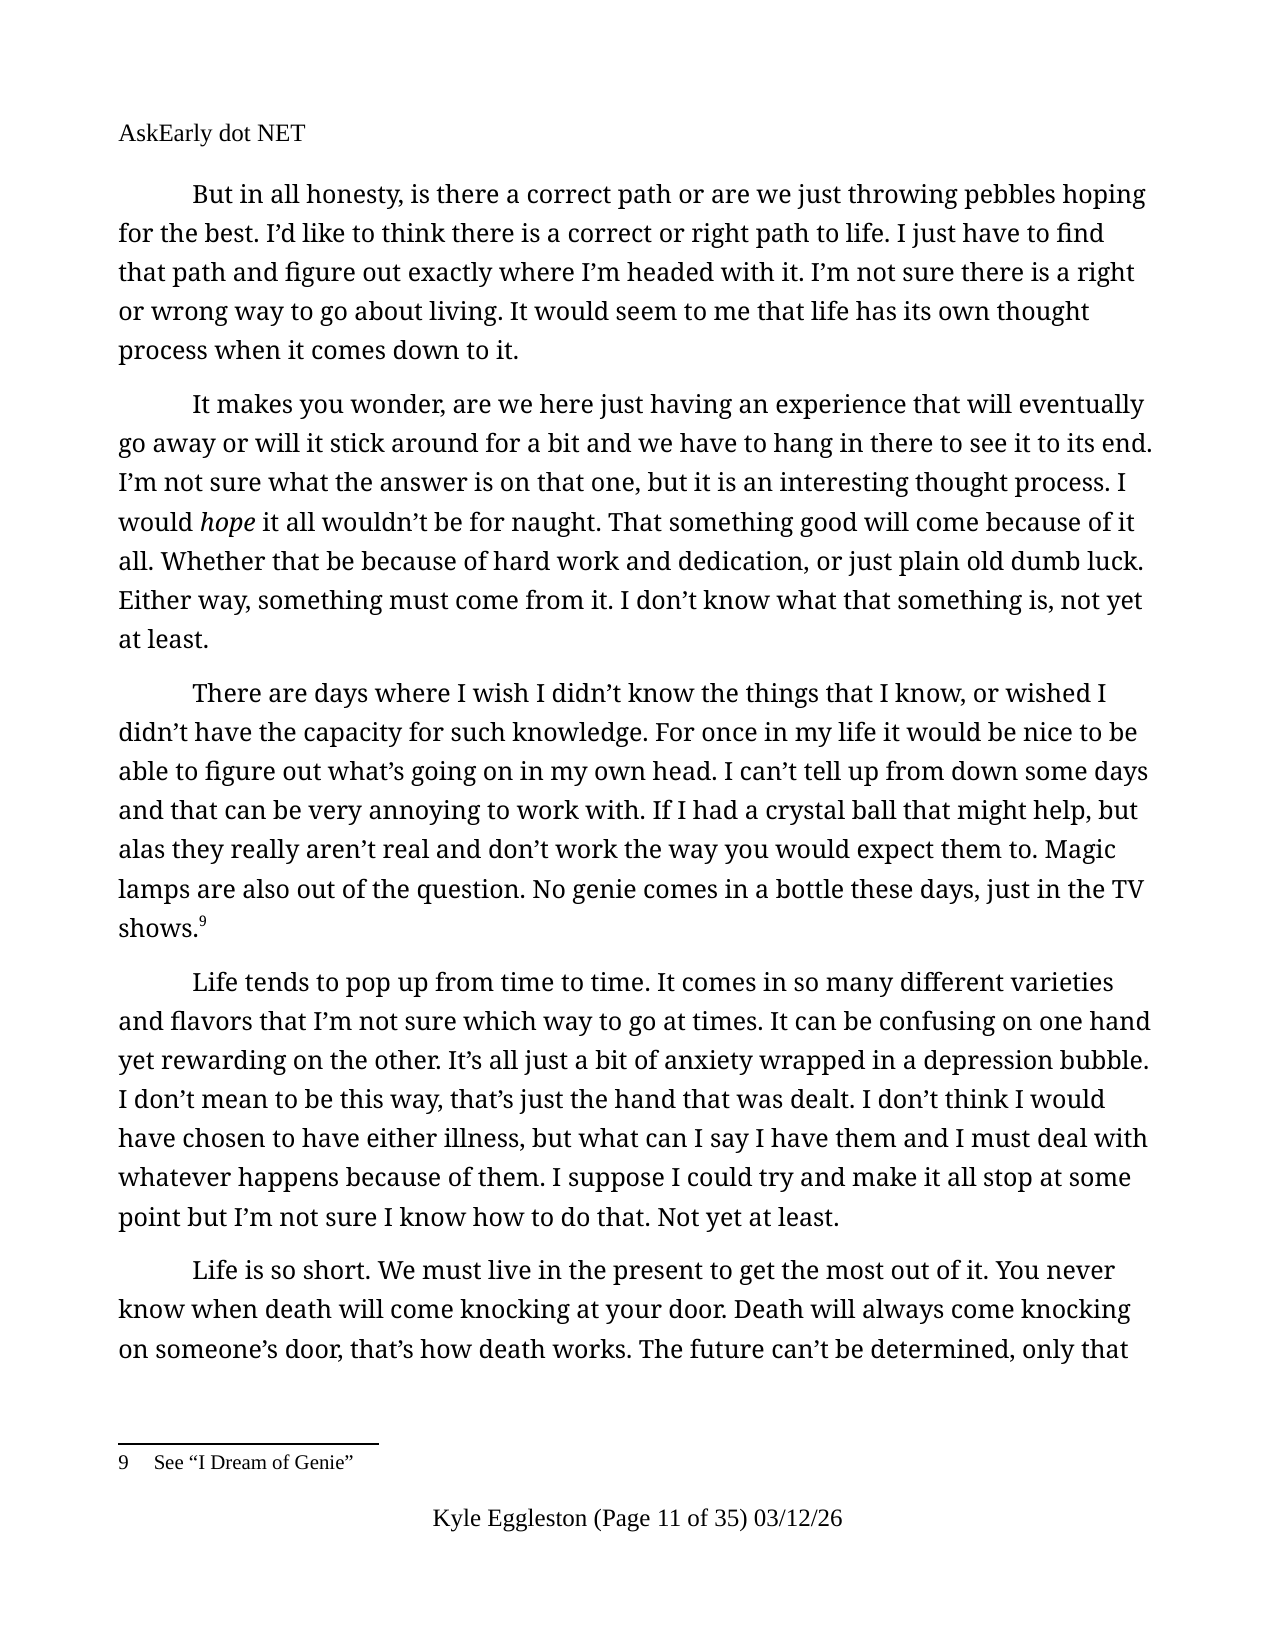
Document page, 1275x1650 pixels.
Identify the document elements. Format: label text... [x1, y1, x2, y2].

text Life tends to pop up from time to time. It comes in so many different varieties and flavors that I’m not sure which way to go at times. It can be confusing on one hand yet rewarding on the other. It’s all just a bit of anxiety wrapped in a depression bubble. I don’t mean to be this way, that’s just the hand that was dealt. I don’t think I would have chosen to have either illness, but what can I say I have them and I must deal with whatever happens because of them. I suppose I could try and make it all stop at some point but I’m not sure I know how to do that. Not yet at least. [118, 964, 1157, 1233]
text Life is so short. We must live in the present to get the most out of it. You never know when death will come knocking at your door. Death will always come knocking on someone’s door, that’s how death works. The future can’t be determined, only that [118, 1253, 1157, 1365]
text But in all honesty, is there a correct path or are we just throwing pebbles hoping for the best. I’d like to think there is a correct or right path to life. I just have to find that path and figure out exactly where I’m headed with it. I’m not sure there is a right or wrong way to go about living. It would seem to me that life has its own thought process when it comes down to it. [118, 176, 1157, 367]
text There are days where I wish I didn’t know the things that I know, or wished I didn’t have the capacity for such knowledge. For once in my life it would be nice to be able to figure out what’s going on in my own head. I can’t tell up from down some days and that can be very annoying to work with. If I had a crystal ball that might help, but alas they really aren’t real and don’t work the way you would expect them to. Magic lamps are also out of the question. No genie comes in a bottle these days, just in the TV shows. [118, 676, 1157, 944]
text It makes you wonder, are we here just having an experience that will eventually go away or will it stick around for a bit and we have to hang in there to see it to its end. I’m not sure what the answer is on that one, but it is an interesting thought process. I would hope it all wouldn’t be for naught. That something good will come because of it all. Whether that be because of hard work and dedication, or just plain old dumb luck. Either way, something must come from it. I don’t know what that something is, not yet at least. [118, 387, 1157, 656]
text See “I Dream of Genie” [118, 1449, 1157, 1474]
